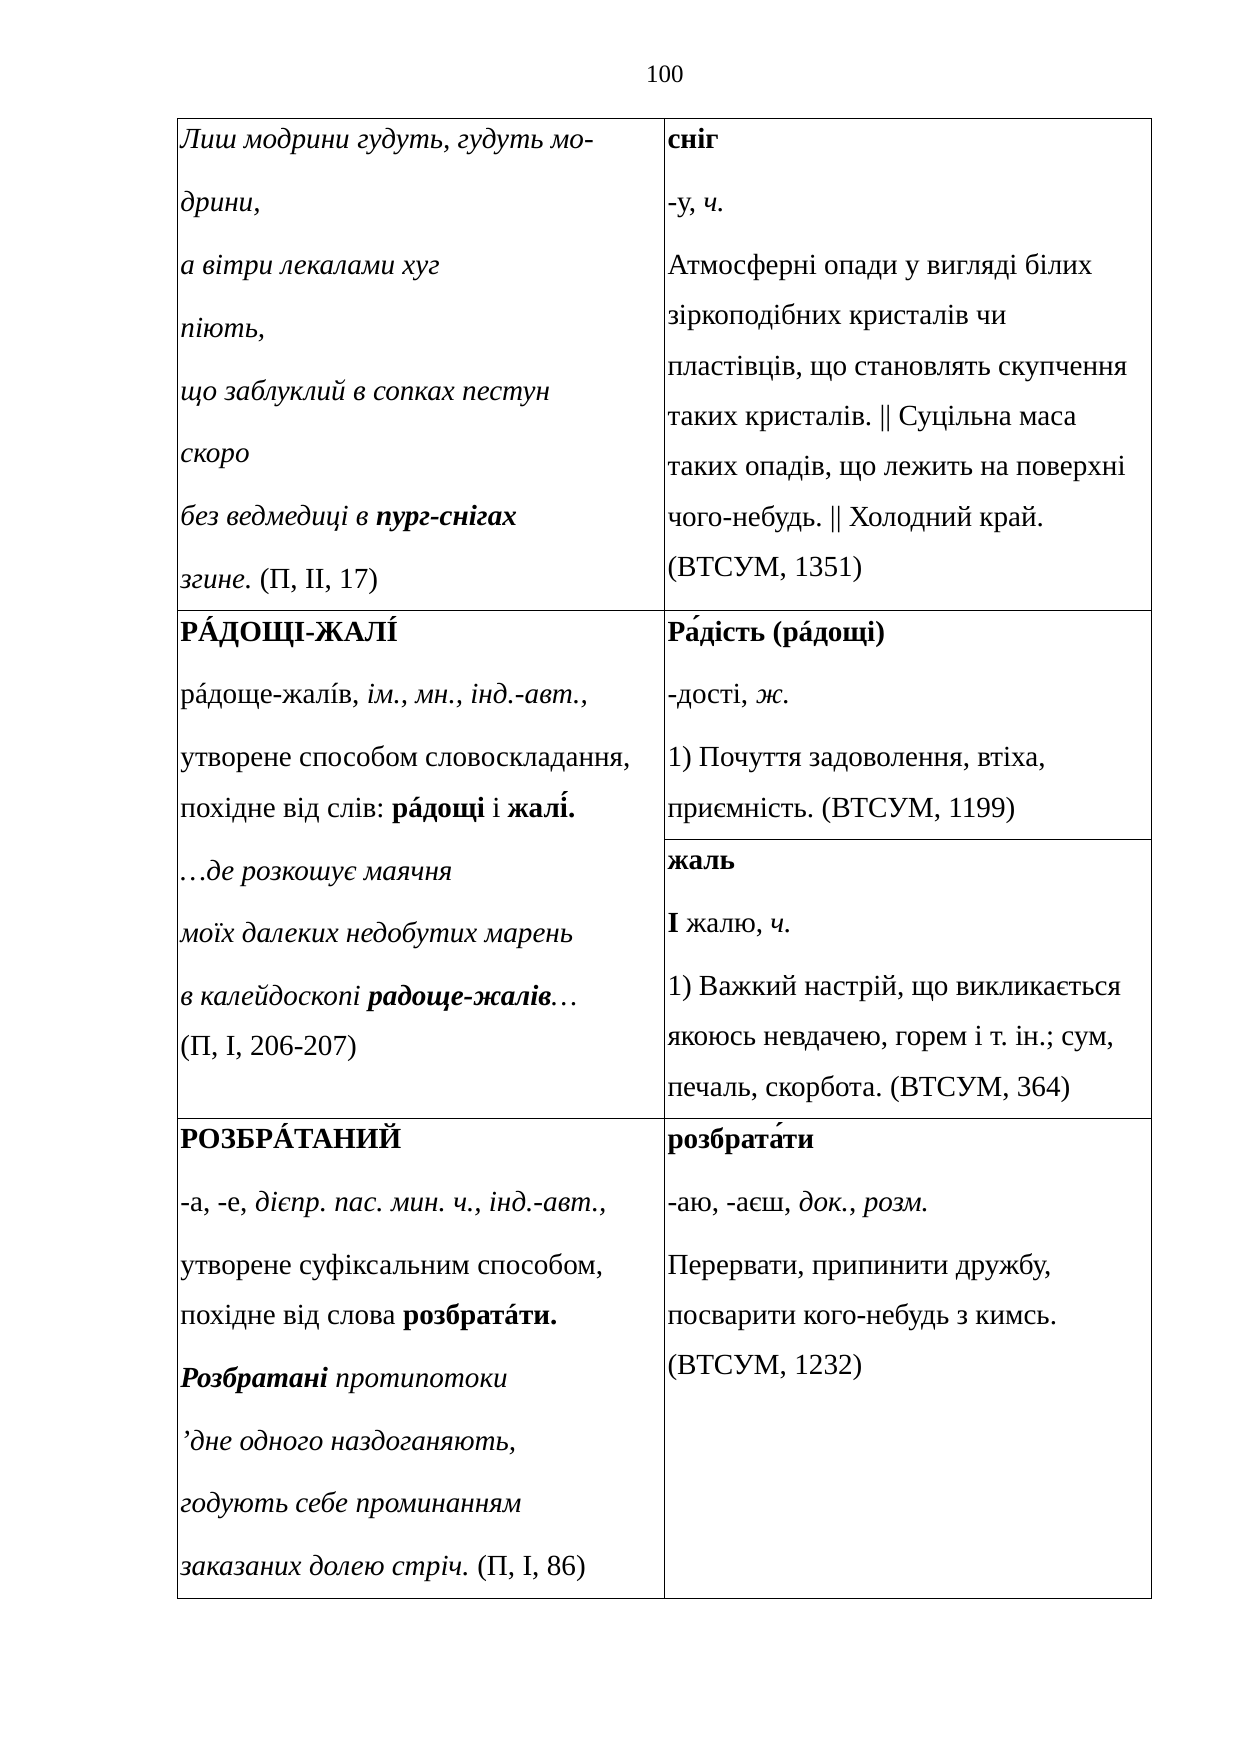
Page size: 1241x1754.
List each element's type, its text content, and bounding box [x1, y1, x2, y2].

table_cell РÁДОЩІ-ЖАЛÍ рáдоще-жалíв, ім., мн., інд.-авт., утворене способом словоскладання, похідне від слів: рáдощі і жалі́. …де розкошує маячня моїх далеких недобутих марень в калейдоскопі радоще-жалів… (П, І, 206-207) [178, 611, 664, 1118]
table_cell жаль I жалю, ч. 1) Важкий настрій, що викликається якоюсь невдачею, горем і т. ін.; сум, печаль, скорбота. (ВТСУМ, 364) [665, 840, 1151, 1118]
table_cell Ра́дість (рáдощі) -дості, ж. 1) Почуття задоволення, втіха, приємність. (ВТСУМ, 1199) [665, 611, 1151, 839]
table_cell сніг -у, ч. Атмосферні опади у вигляді білих зіркоподібних кристалів чи пластівців, що становлять скупчення таких кристалів. || Суцільна маса таких опадів, що лежить на поверхні чого-небудь. || Холодний край. (ВТСУМ, 1351) [665, 119, 1151, 610]
table_cell розбрата́ти -аю, -аєш, док., розм. Перервати, припинити дружбу, посварити кого-небудь з кимсь. (ВТСУМ, 1232) [665, 1119, 1151, 1597]
table_cell Лиш модрини гудуть, гудуть мо- дрини, а вітри лекалами хуг піють, що заблуклий в сопках пестун скоро без ведмедиці в пург-снігах згине. (П, ІІ, 17) [178, 119, 664, 610]
table_cell РОЗБРÁТАНИЙ -а, -е, дієпр. пас. мин. ч., інд.-авт., утворене суфіксальним способом, похідне від слова розбратáти. Розбратані протипотоки ’дне одного наздоганяють, годують себе проминанням заказаних долею стріч. (П, І, 86) [178, 1119, 664, 1597]
